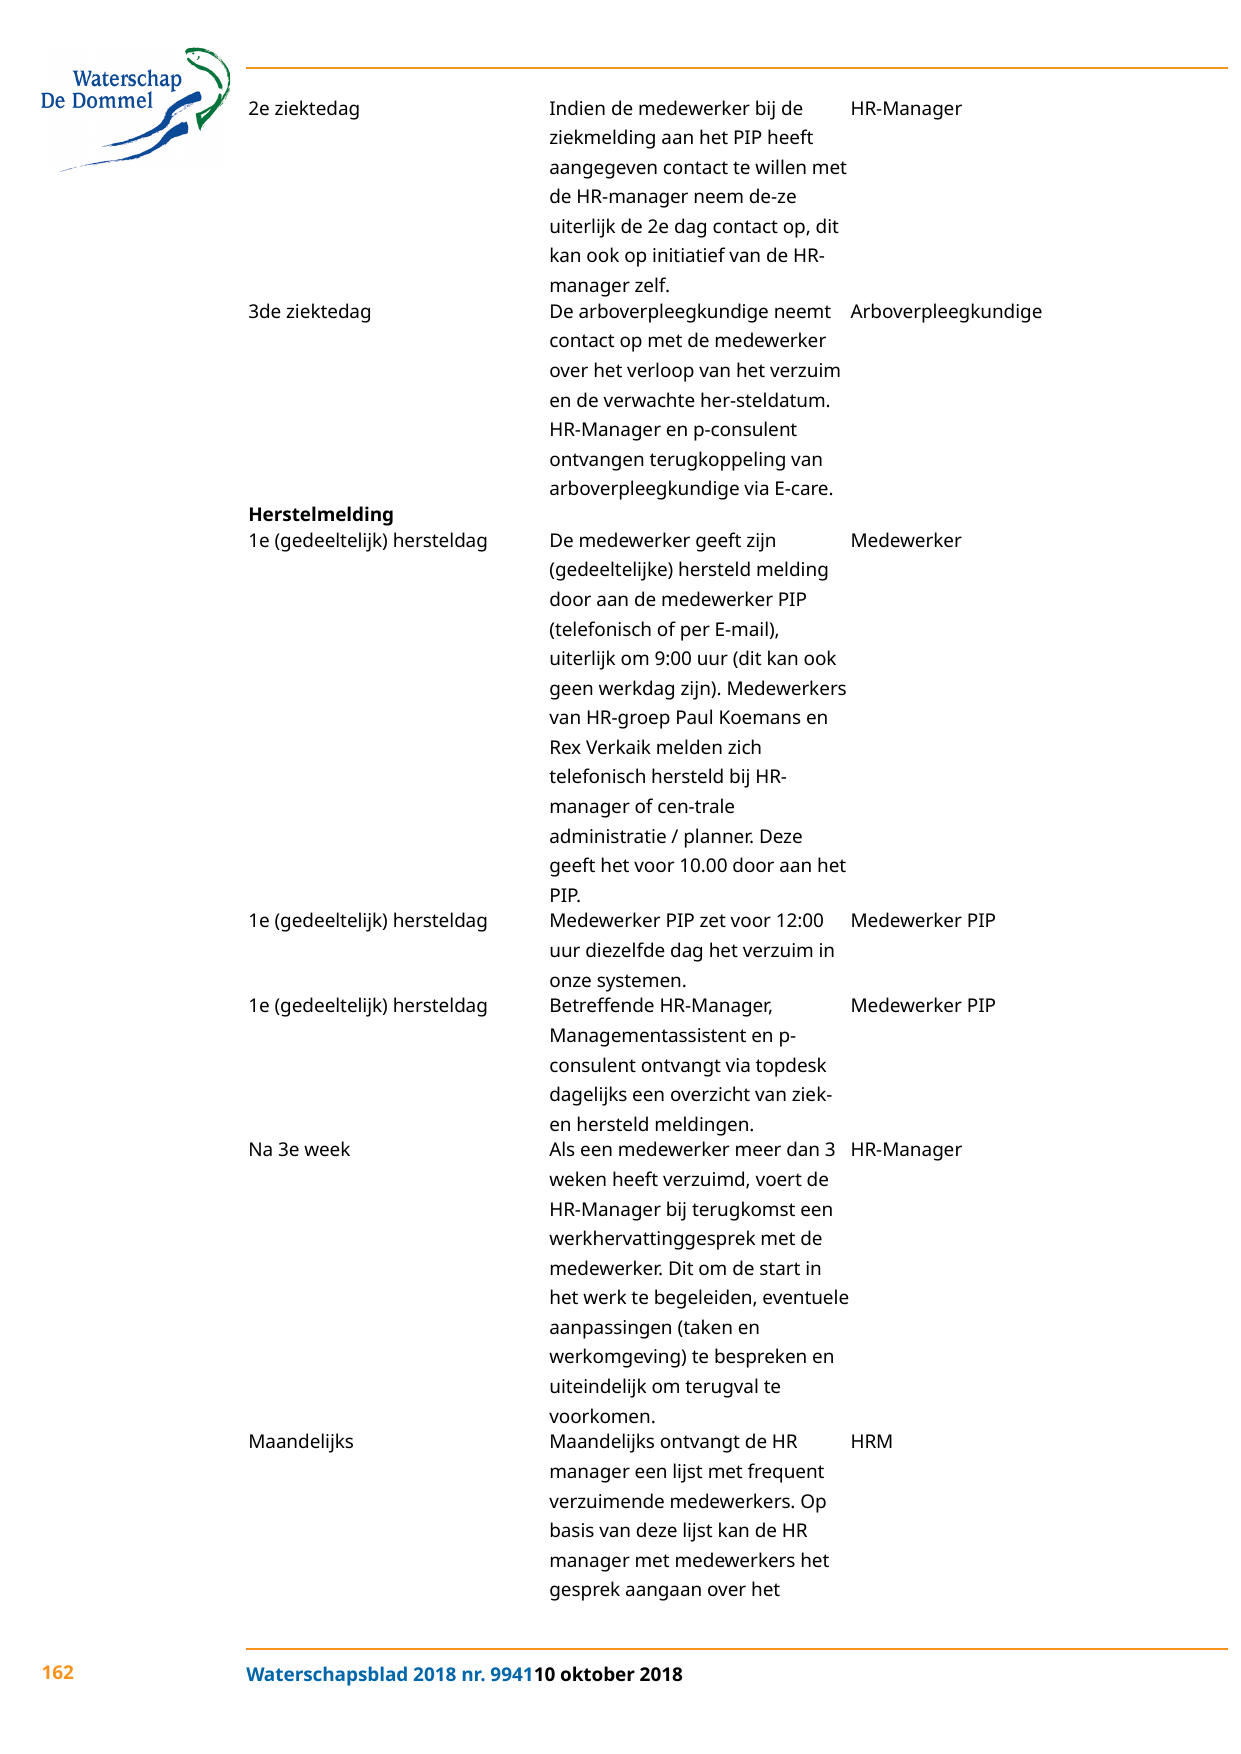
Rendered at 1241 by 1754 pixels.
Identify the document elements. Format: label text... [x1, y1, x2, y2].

table_cell 1e (gedeeltelijk) hersteldag [248, 993, 549, 1137]
table_cell Maandelijks ontvangt de HR manager een lijst met frequent verzuimende medewerkers. Op basis van deze lijst kan de HR manager met medewerkers het gesprek aangaan over het [549, 1429, 850, 1602]
table_cell De arboverpleegkundige neemt contact op met de medewerker over het verloop van het verzuim en de verwachte her-steldatum. HR-Manager en p-consulent ontvangen terugkoppeling van arboverpleegkundige via E-care. [549, 298, 850, 501]
table_cell Medewerker PIP [850, 908, 1152, 993]
table_cell Herstelmelding [248, 501, 850, 527]
table_cell Indien de medewerker bij de ziekmelding aan het PIP heeft aangegeven contact te willen met de HR-manager neem de-ze uiterlijk de 2e dag contact op, dit kan ook op initiatief van de HR-manager zelf. [549, 95, 850, 298]
table_cell Na 3e week [248, 1137, 549, 1429]
table_cell Betreffende HR-Manager, Managementassistent en p-consulent ontvangt via topdesk dagelijks een overzicht van ziek- en hersteld meldingen. [549, 993, 850, 1137]
table_cell [850, 501, 1152, 527]
table_cell HR-Manager [850, 95, 1152, 298]
table_cell 2e ziektedag [248, 95, 549, 298]
table_cell 3de ziektedag [248, 298, 549, 501]
table_cell Medewerker PIP zet voor 12:00 uur diezelfde dag het verzuim in onze systemen. [549, 908, 850, 993]
table_cell Arboverpleegkundige [850, 298, 1152, 501]
table_cell Medewerker [850, 527, 1152, 908]
table_cell HR-Manager [850, 1137, 1152, 1429]
table_cell 1e (gedeeltelijk) hersteldag [248, 527, 549, 908]
table_cell Als een medewerker meer dan 3 weken heeft verzuimd, voert de HR-Manager bij terugkomst een werkhervattinggesprek met de medewerker. Dit om de start in het werk te begeleiden, eventuele aanpassingen (taken en werkomgeving) te bespreken en uiteindelijk om terugval te voorkomen. [549, 1137, 850, 1429]
table_cell Medewerker PIP [850, 993, 1152, 1137]
picture [41, 47, 231, 172]
table_cell Maandelijks [248, 1429, 549, 1602]
table_cell De medewerker geeft zijn (gedeeltelijke) hersteld melding door aan de medewerker PIP (telefonisch of per E-mail), uiterlijk om 9:00 uur (dit kan ook geen werkdag zijn). Medewerkers van HR-groep Paul Koemans en Rex Verkaik melden zich telefonisch hersteld bij HR-manager of cen-trale administratie / planner. Deze geeft het voor 10.00 door aan het PIP. [549, 527, 850, 908]
table_cell 1e (gedeeltelijk) hersteldag [248, 908, 549, 993]
table_cell HRM [850, 1429, 1152, 1602]
